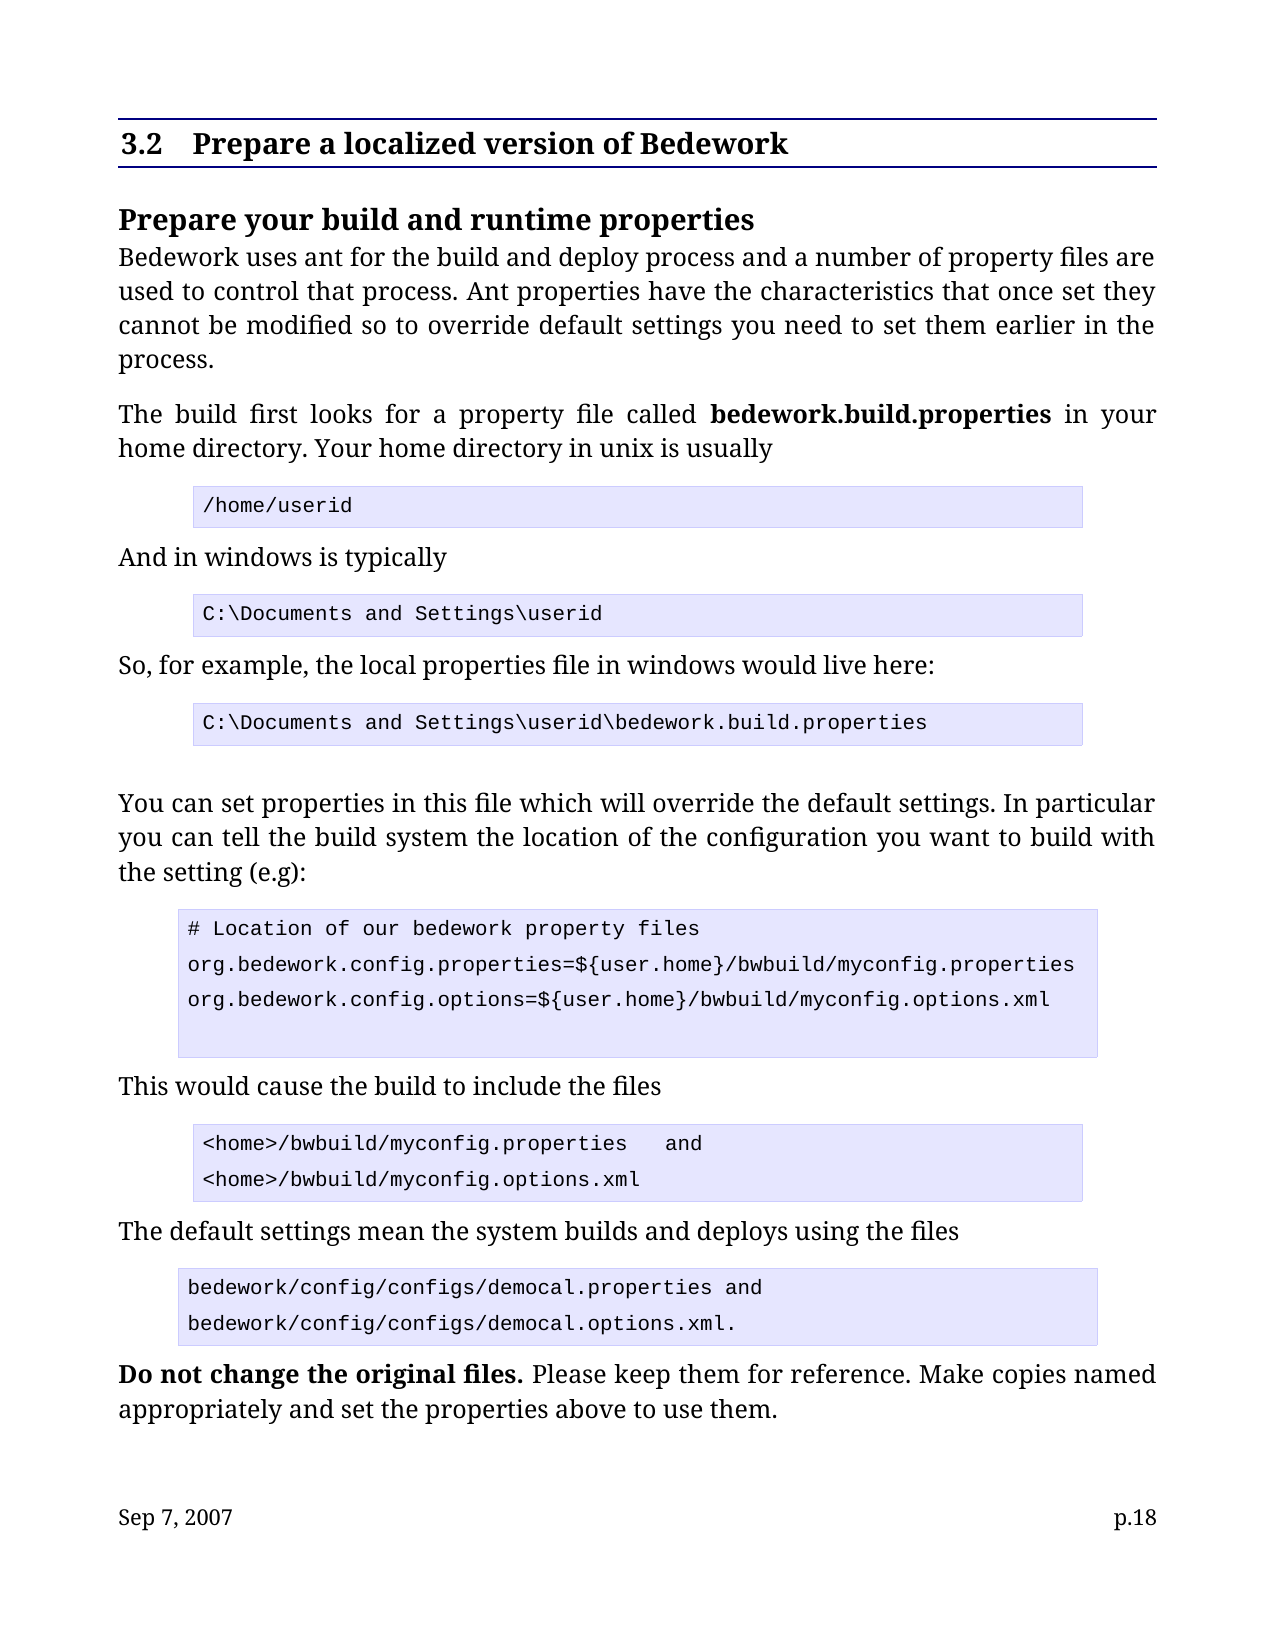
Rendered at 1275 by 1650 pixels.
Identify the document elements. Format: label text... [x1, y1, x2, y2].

text C:\Documents and Settings\userid [194, 595, 1082, 636]
text org.bedework.config.options=${user.home}/bwbuild/myconfig.options.xml [179, 980, 1097, 1013]
text /home/userid [194, 487, 1082, 527]
text So, for example, the local properties file in windows would live here: [118, 648, 1157, 682]
text <home>/bwbuild/myconfig.options.xml [194, 1159, 1082, 1201]
text The default settings mean the system builds and deploys using the files [118, 1213, 1157, 1247]
text <home>/bwbuild/myconfig.properties and [194, 1125, 1082, 1157]
text C:\Documents and Settings\userid\bedework.build.properties [194, 704, 1082, 745]
subtitle Prepare a localized version of Bedework [118, 120, 1157, 166]
text bedework/config/configs/democal.properties and bedework/config/configs/democal.options.xml. [179, 1269, 1097, 1345]
subtitle Prepare your build and runtime properties [118, 199, 1157, 239]
text Do not change the original files. Please keep them for reference. Make copies named appropriately and set the properties above to use them. [118, 1357, 1157, 1425]
text # Location of our bedework property files [179, 910, 1097, 942]
text This would cause the build to include the files [118, 1069, 1157, 1103]
text Bedework uses ant for the build and deploy process and a number of property files are used to control that process. Ant properties have the characteristics that once set they cannot be modified so to override default settings you need to set them earlier in the process. [118, 239, 1157, 376]
text org.bedework.config.properties=${user.home}/bwbuild/myconfig.properties [179, 945, 1097, 977]
text The build first looks for a property file called bedework.build.properties in your home directory. Your home directory in unix is usually [118, 397, 1157, 465]
text And in windows is typically [118, 539, 1157, 573]
text You can set properties in this file which will override the default settings. In particular you can tell the build system the location of the configuration you want to build with the setting (e.g): [118, 786, 1157, 888]
